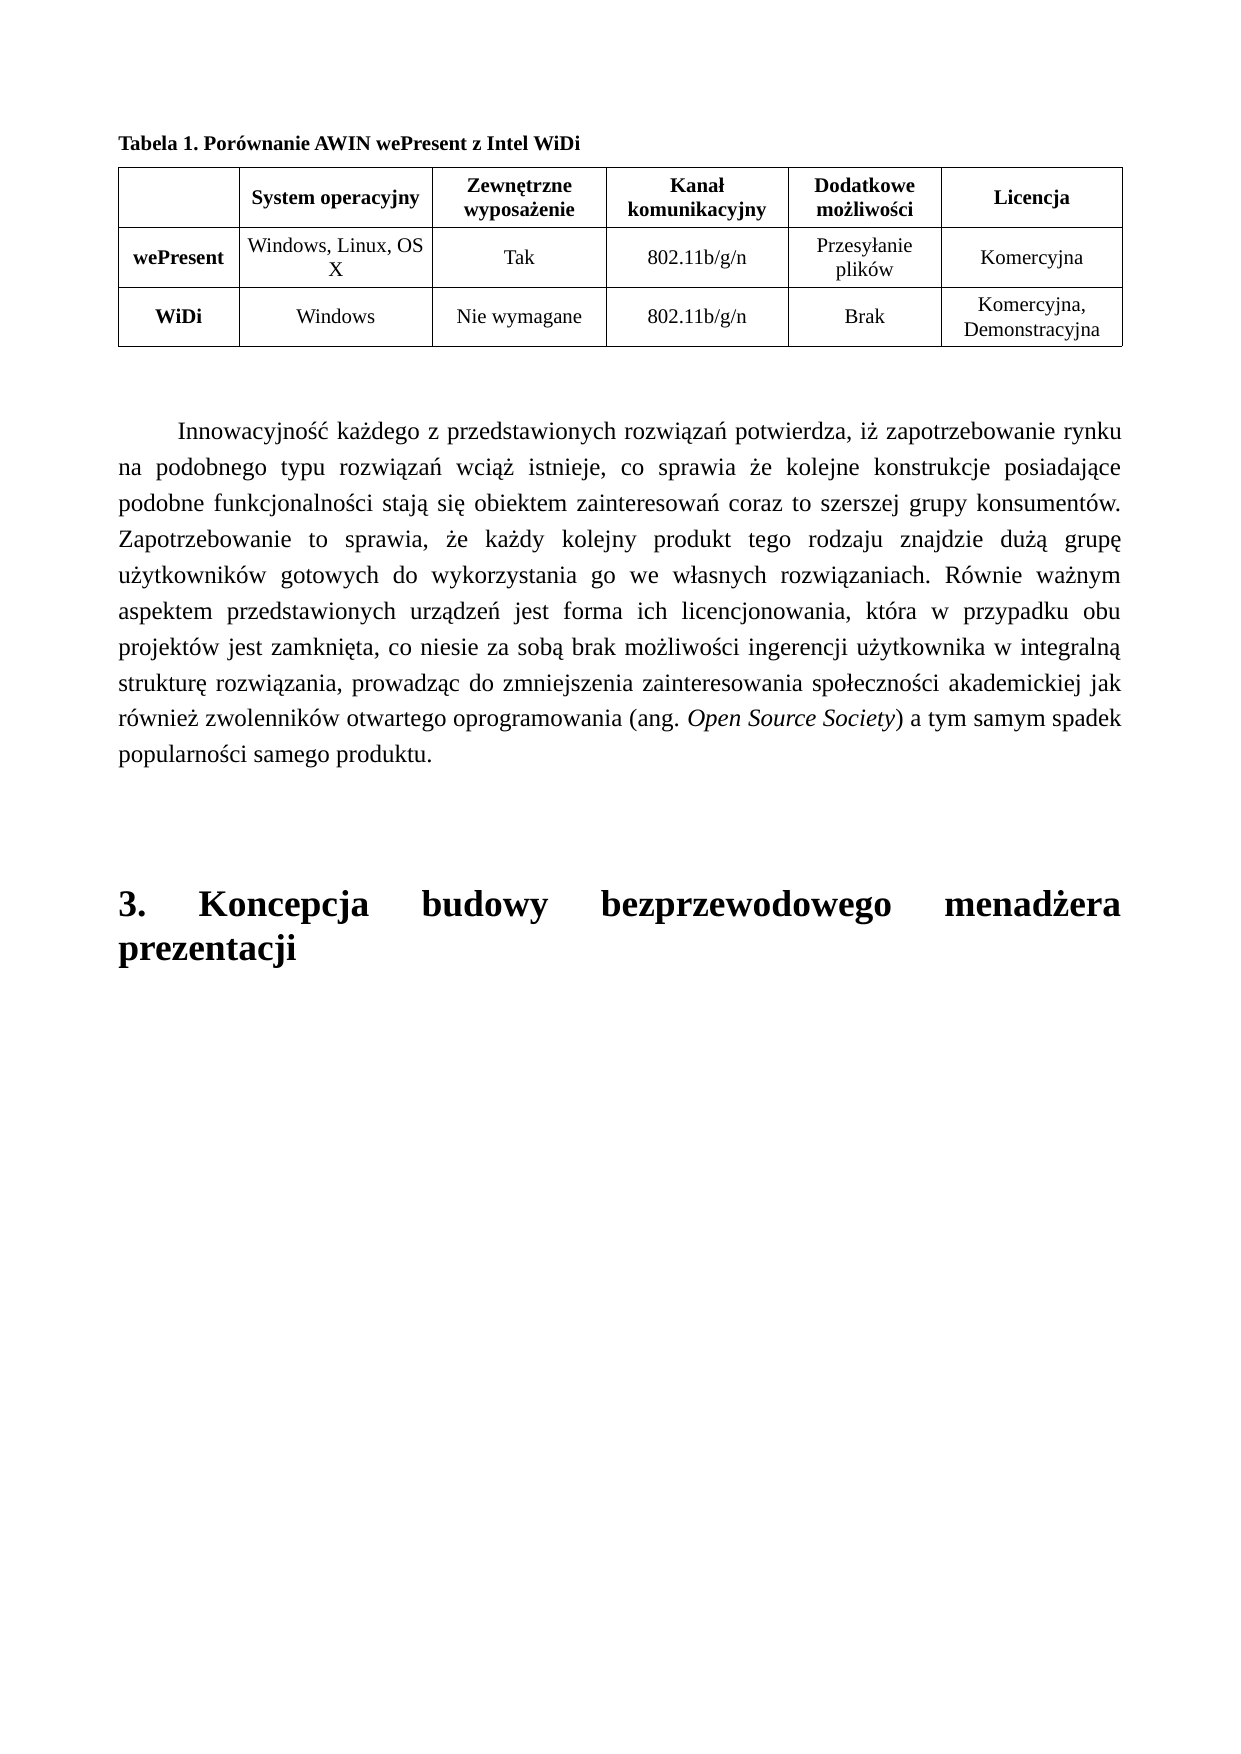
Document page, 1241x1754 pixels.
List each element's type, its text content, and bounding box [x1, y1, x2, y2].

table_cell Windows, Linux, OS X [240, 228, 432, 287]
table_cell Brak [789, 288, 941, 346]
table_header Licencja [942, 168, 1122, 227]
table_cell Tak [433, 228, 606, 287]
text Tabela 1. Porównanie AWIN wePresent z Intel WiDi [118, 131, 1122, 155]
table_cell Komercyjna [942, 228, 1122, 287]
table_cell Nie wymagane [433, 288, 606, 346]
table_header Dodatkowe możliwości [789, 168, 941, 227]
table_cell Przesyłanie plików [789, 228, 941, 287]
table_header Kanał komunikacyjny [607, 168, 788, 227]
table_cell Windows [240, 288, 432, 346]
table_header System operacyjny [240, 168, 432, 227]
table_cell Komercyjna, Demonstracyjna [942, 288, 1122, 346]
table_cell 802.11b/g/n [607, 228, 788, 287]
table_header [119, 168, 239, 227]
table_cell 802.11b/g/n [607, 288, 788, 346]
table_cell WiDi [119, 288, 239, 346]
text Innowacyjność każdego z przedstawionych rozwiązań potwierdza, iż zapotrzebowanie rynku na podobnego typu rozwiązań wciąż istnieje, co sprawia że kolejne konstrukcje posiadające podobne funkcjonalności stają się obiektem zainteresowań coraz to szerszej grupy konsumentów. Zapotrzebowanie to sprawia, że każdy kolejny produkt tego rodzaju znajdzie dużą grupę użytkowników gotowych do wykorzystania go we własnych rozwiązaniach. Równie ważnym aspektem przedstawionych urządzeń jest forma ich licencjonowania, która w przypadku obu projektów jest zamknięta, co niesie za sobą brak możliwości ingerencji użytkownika w integralną strukturę rozwiązania, prowadząc do zmniejszenia zainteresowania społeczności akademickiej jak również zwolenników otwartego oprogramowania (ang. Open Source Society) a tym samym spadek popularności samego produktu. [118, 416, 1122, 768]
subtitle 3. Koncepcja budowy bezprzewodowego menadżera prezentacji [118, 882, 1122, 968]
table_header Zewnętrzne wyposażenie [433, 168, 606, 227]
table_cell wePresent [119, 228, 239, 287]
